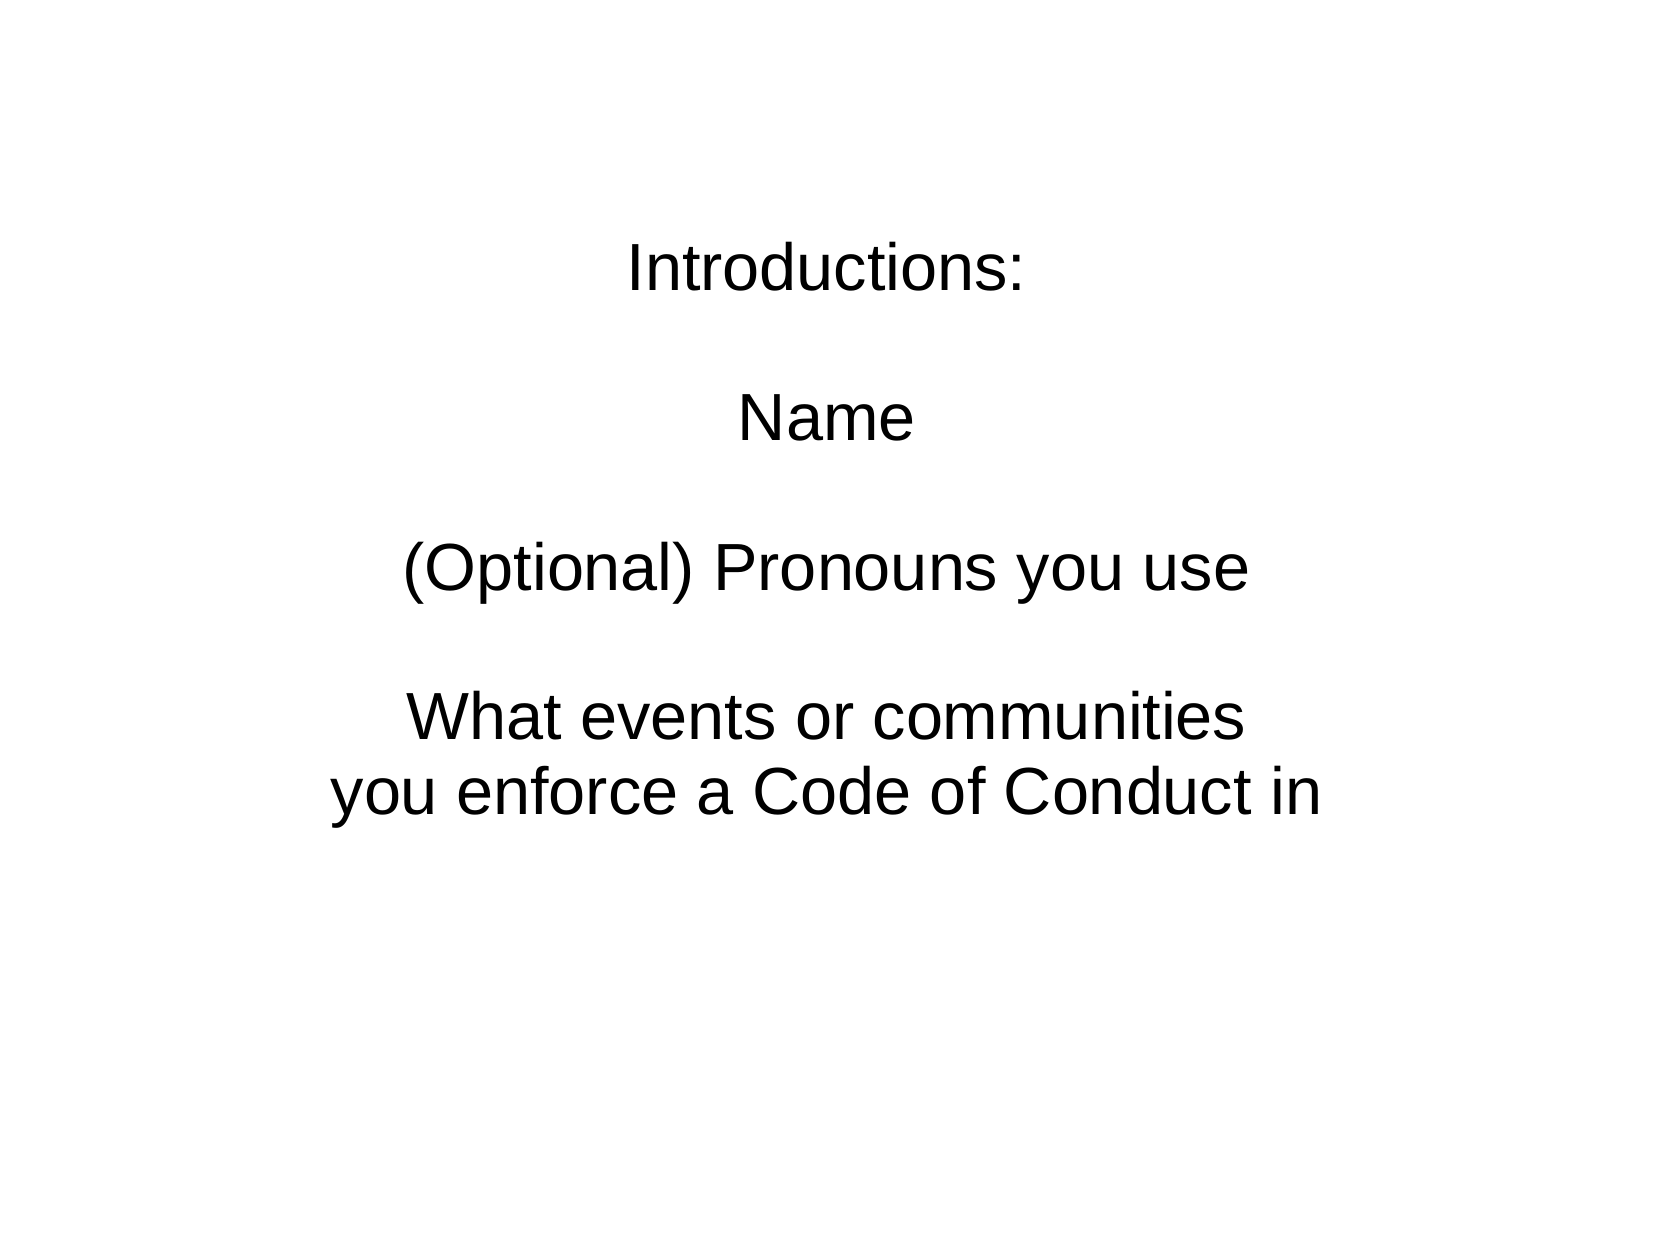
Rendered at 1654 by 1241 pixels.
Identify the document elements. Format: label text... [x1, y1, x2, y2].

subtitle Introductions: Name (Optional) Pronouns you use What events or communities you enforce a Code of Conduct in [82, 49, 1571, 1010]
